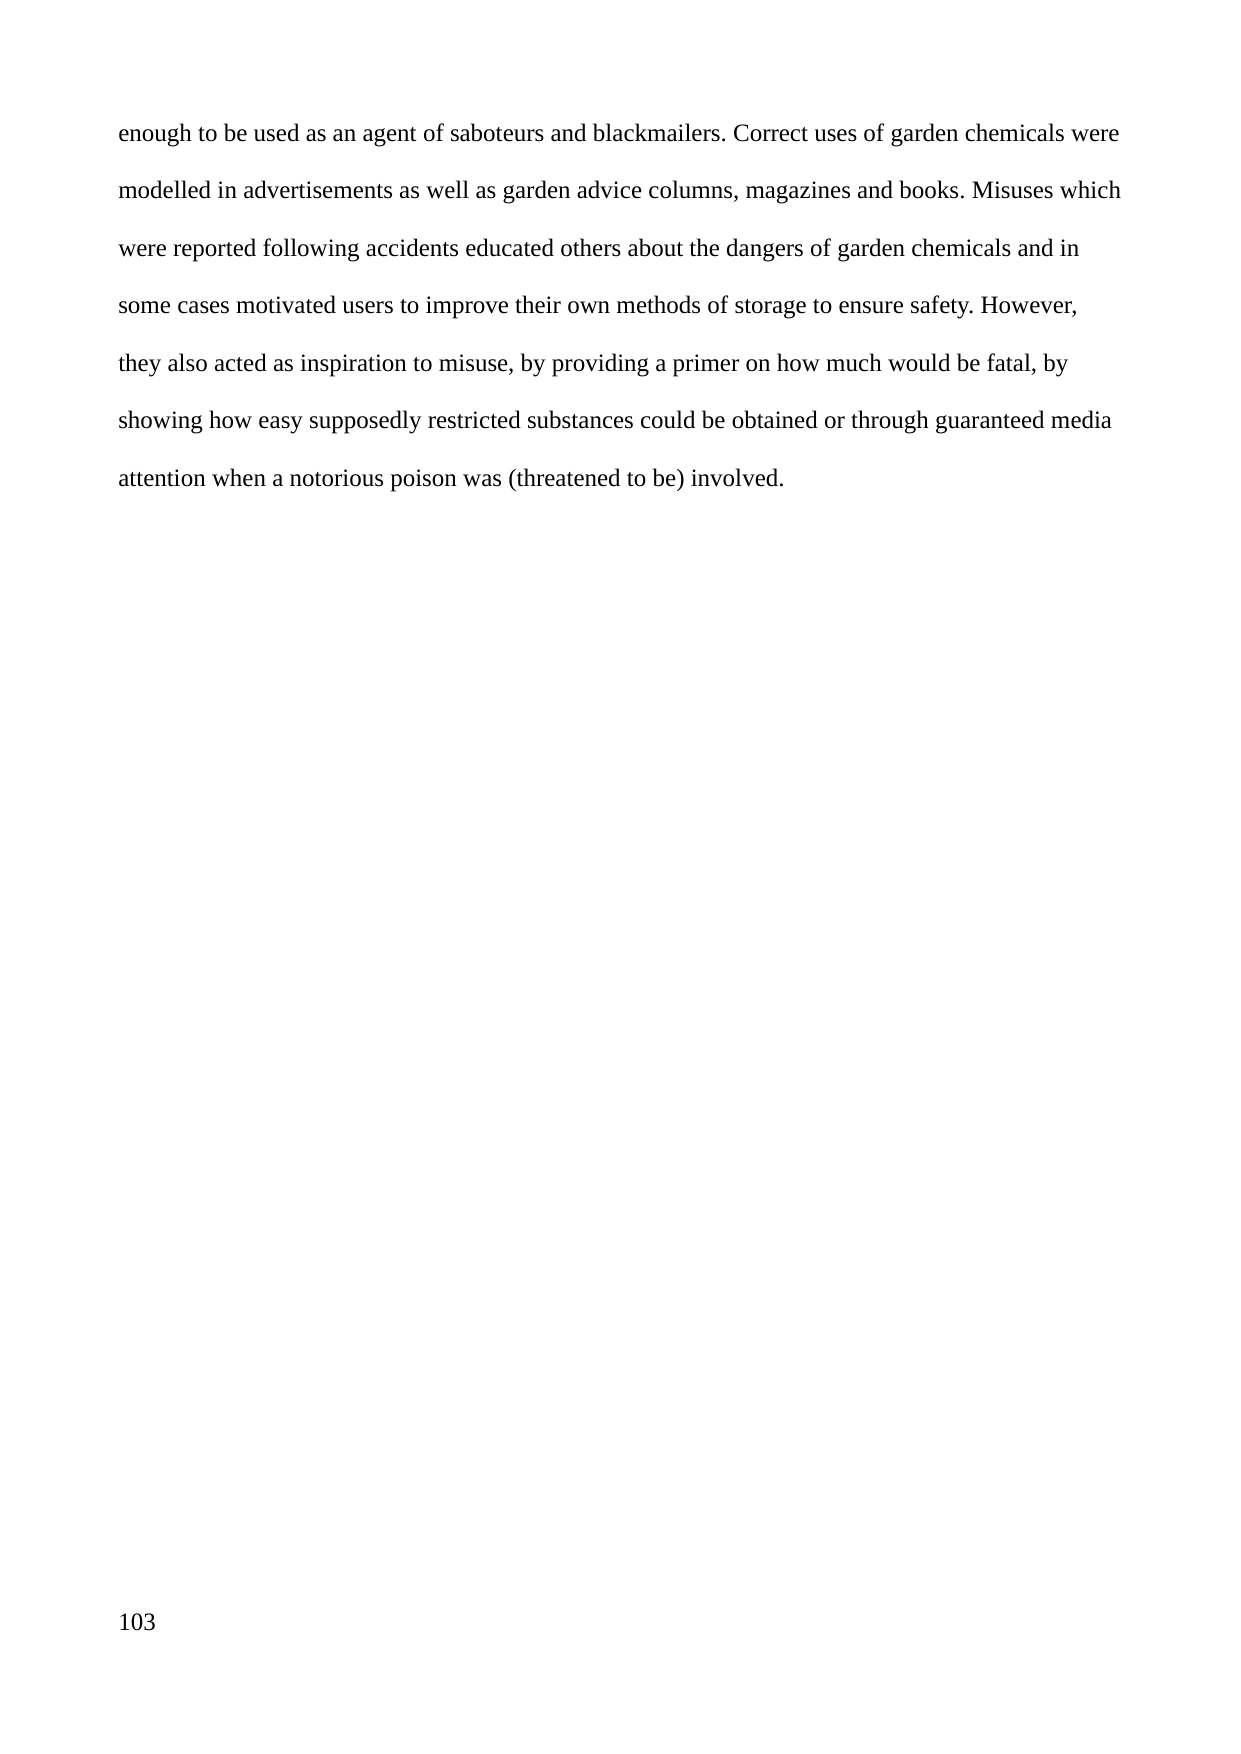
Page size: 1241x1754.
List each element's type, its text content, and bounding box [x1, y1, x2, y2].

text enough to be used as an agent of saboteurs and blackmailers. Correct uses of garden chemicals were modelled in advertisements as well as garden advice columns, magazines and books. Misuses which were reported following accidents educated others about the dangers of garden chemicals and in some cases motivated users to improve their own methods of storage to ensure safety. However, they also acted as inspiration to misuse, by providing a primer on how much would be fatal, by showing how easy supposedly restricted substances could be obtained or through guaranteed media attention when a notorious poison was (threatened to be) involved. [118, 118, 1122, 492]
